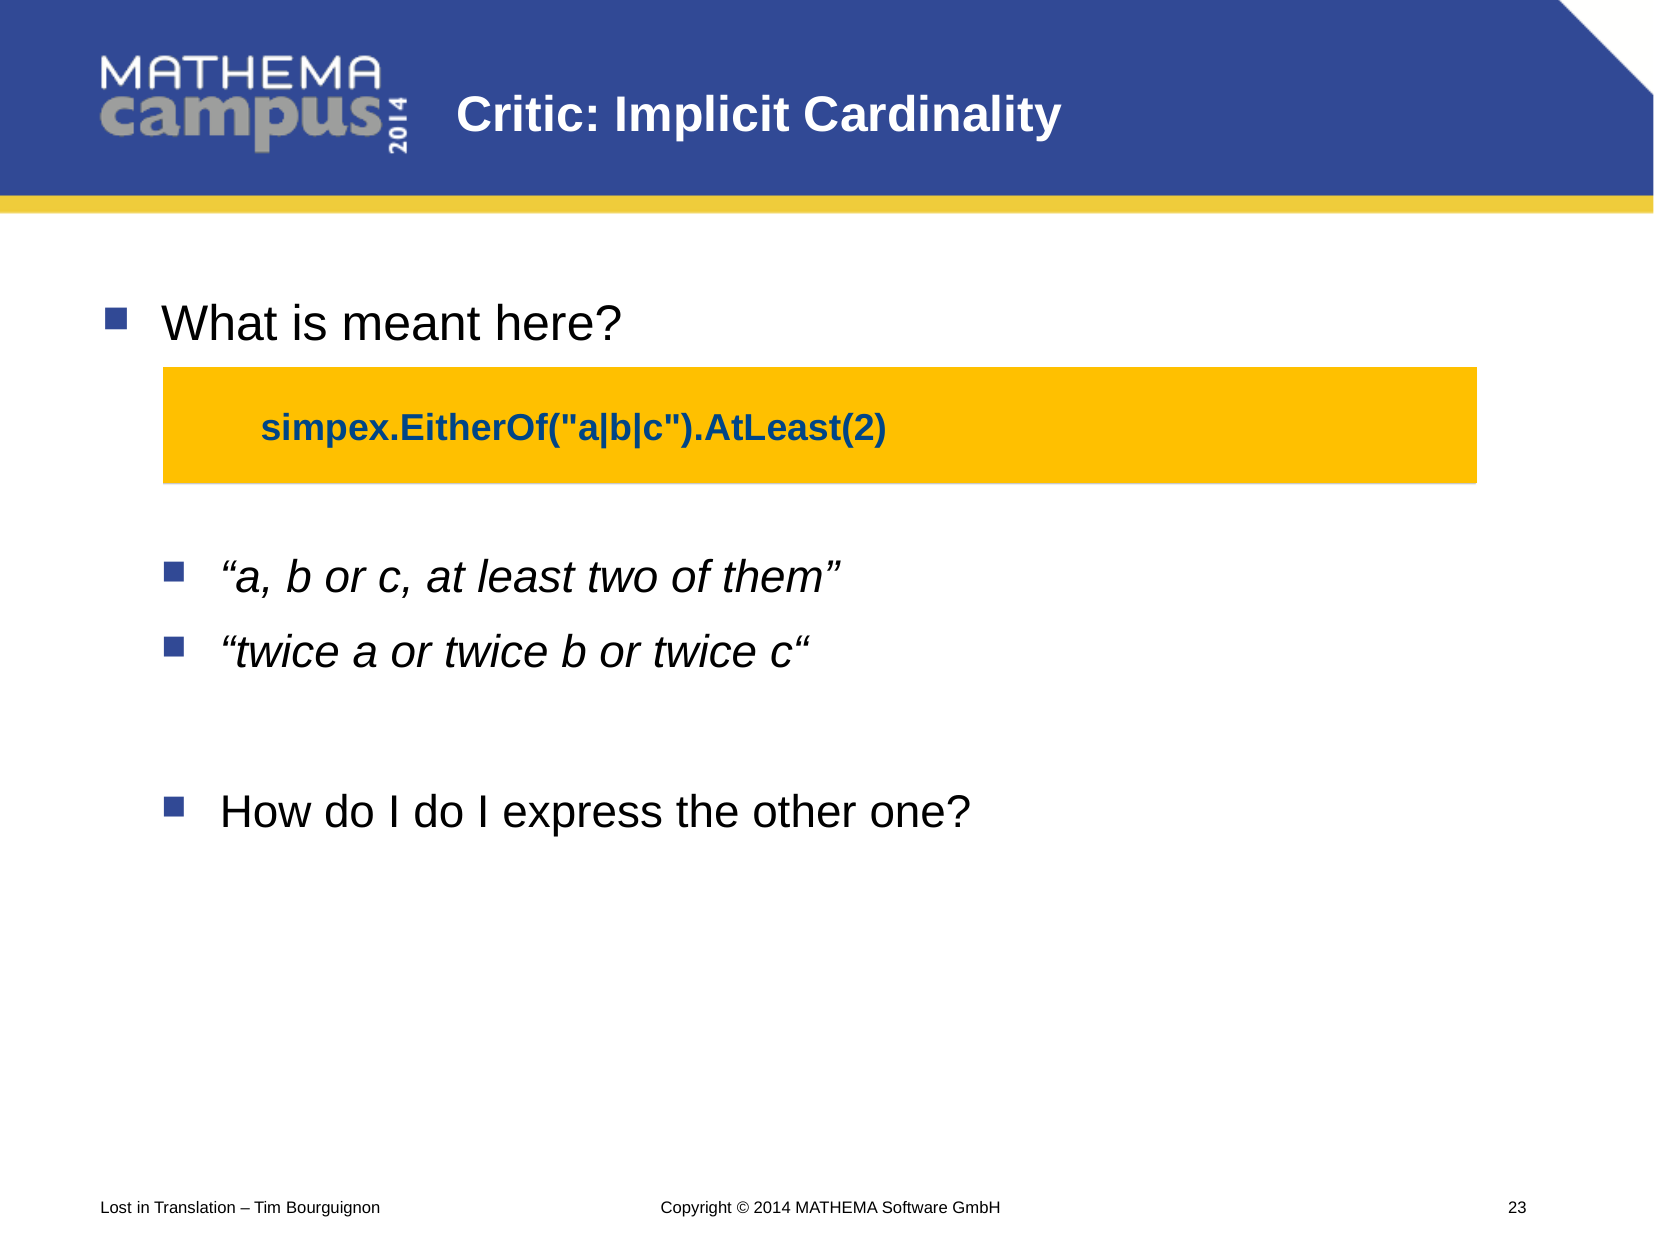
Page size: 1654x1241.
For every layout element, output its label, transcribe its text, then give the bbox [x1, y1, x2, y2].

title Critic: Implicit Cardinality [456, 68, 1528, 160]
picture [0, 0, 1654, 217]
list What is meant here? “a, b or c, at least two of them” “twice a or twice b or twice c“ How do I do I express the other one? [101, 295, 1528, 1139]
text_box simpex.EitherOf("a|b|c").AtLeast(2) [163, 367, 1477, 483]
